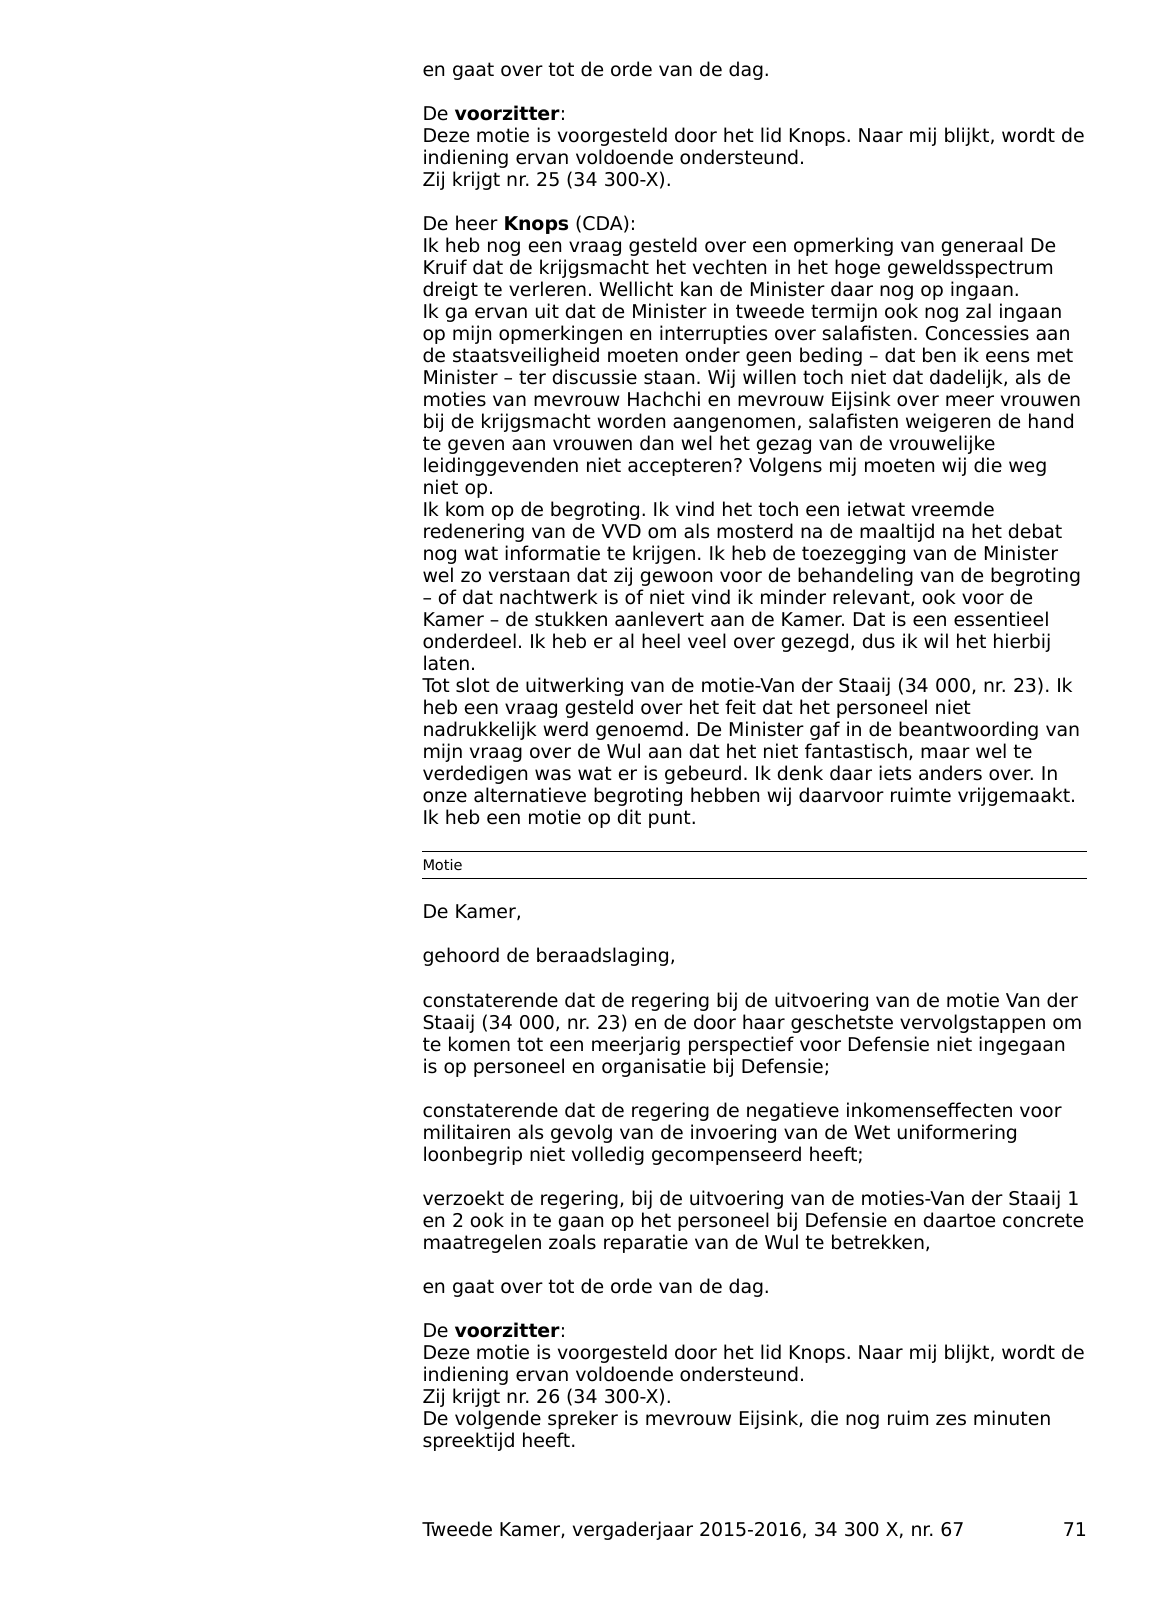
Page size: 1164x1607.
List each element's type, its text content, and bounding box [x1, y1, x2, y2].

text De heer Knops (CDA): [422, 213, 1087, 235]
text De voorzitter: [422, 1320, 1087, 1342]
text constaterende dat de regering bij de uitvoering van de motie Van der Staaij (34 000, nr. 23) en de door haar geschetste vervolgstappen om te komen tot een meerjarig perspectief voor Defensie niet ingegaan is op personeel en organisatie bij Defensie; [422, 989, 1087, 1077]
text Zij krijgt nr. 26 (34 300-X). [422, 1386, 1087, 1408]
text Ik kom op de begroting. Ik vind het toch een ietwat vreemde redenering van de VVD om als mosterd na de maaltijd na het debat nog wat informatie te krijgen. Ik heb de toezegging van de Minister wel zo verstaan dat zij gewoon voor de behandeling van de begroting – of dat nachtwerk is of niet vind ik minder relevant, ook voor de Kamer – de stukken aanlevert aan de Kamer. Dat is een essentieel onderdeel. Ik heb er al heel veel over gezegd, dus ik wil het hierbij laten. [422, 499, 1087, 675]
text Deze motie is voorgesteld door het lid Knops. Naar mij blijkt, wordt de indiening ervan voldoende ondersteund. [422, 1342, 1087, 1386]
text gehoord de beraadslaging, [422, 945, 1087, 967]
text Zij krijgt nr. 25 (34 300-X). [422, 169, 1087, 191]
text Deze motie is voorgesteld door het lid Knops. Naar mij blijkt, wordt de indiening ervan voldoende ondersteund. [422, 125, 1087, 169]
text Ik ga ervan uit dat de Minister in tweede termijn ook nog zal ingaan op mijn opmerkingen en interrupties over salafisten. Concessies aan de staatsveiligheid moeten onder geen beding – dat ben ik eens met Minister – ter discussie staan. Wij willen toch niet dat dadelijk, als de moties van mevrouw Hachchi en mevrouw Eijsink over meer vrouwen bij de krijgsmacht worden aangenomen, salafisten weigeren de hand te geven aan vrouwen dan wel het gezag van de vrouwelijke leidinggevenden niet accepteren? Volgens mij moeten wij die weg niet op. [422, 301, 1087, 499]
text Tot slot de uitwerking van de motie-Van der Staaij (34 000, nr. 23). Ik heb een vraag gesteld over het feit dat het personeel niet nadrukkelijk werd genoemd. De Minister gaf in de beantwoording van mijn vraag over de Wul aan dat het niet fantastisch, maar wel te verdedigen was wat er is gebeurd. Ik denk daar iets anders over. In onze alternatieve begroting hebben wij daarvoor ruimte vrijgemaakt. Ik heb een motie op dit punt. [422, 675, 1087, 829]
text verzoekt de regering, bij de uitvoering van de moties-Van der Staaij 1 en 2 ook in te gaan op het personeel bij Defensie en daartoe concrete maatregelen zoals reparatie van de Wul te betrekken, [422, 1188, 1087, 1254]
text constaterende dat de regering de negatieve inkomenseffecten voor militairen als gevolg van de invoering van de Wet uniformering loonbegrip niet volledig gecompenseerd heeft; [422, 1100, 1087, 1166]
text Ik heb nog een vraag gesteld over een opmerking van generaal De Kruif dat de krijgsmacht het vechten in het hoge geweldsspectrum dreigt te verleren. Wellicht kan de Minister daar nog op ingaan. [422, 235, 1087, 301]
table_header Motie [422, 852, 1087, 878]
text en gaat over tot de orde van de dag. [422, 59, 1087, 81]
text De Kamer, [422, 901, 1087, 923]
text en gaat over tot de orde van de dag. [422, 1276, 1087, 1298]
text De volgende spreker is mevrouw Eijsink, die nog ruim zes minuten spreektijd heeft. [422, 1408, 1087, 1452]
text De voorzitter: [422, 103, 1087, 125]
